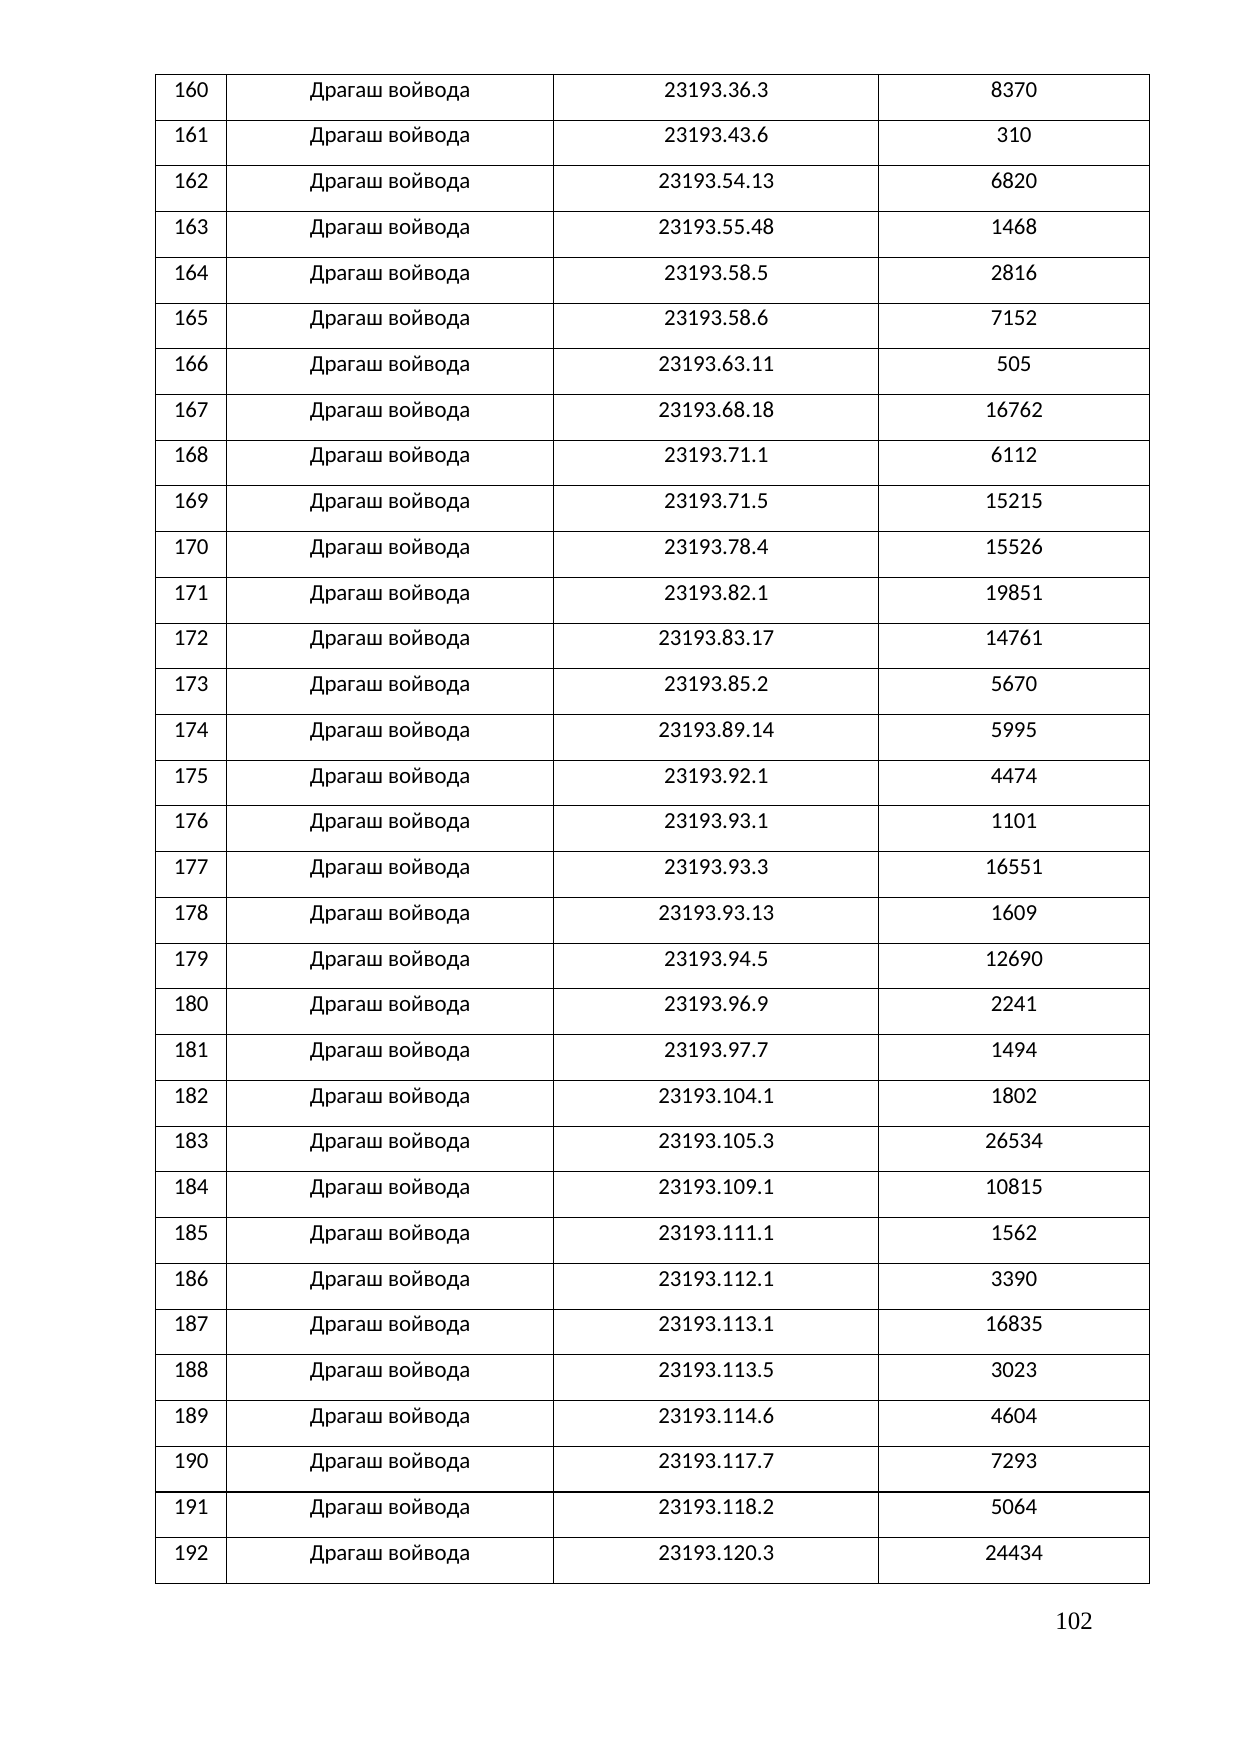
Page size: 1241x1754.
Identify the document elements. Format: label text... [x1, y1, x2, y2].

table_cell Драгаш войвода [227, 806, 553, 851]
table_cell 181 [156, 1035, 226, 1080]
table_cell 170 [156, 532, 226, 577]
table_cell 2241 [879, 989, 1149, 1034]
table_cell 23193.89.14 [554, 715, 878, 760]
table_cell Драгаш войвода [227, 852, 553, 897]
table_cell 167 [156, 395, 226, 439]
table_cell Драгаш войвода [227, 1310, 553, 1354]
table_cell Драгаш войвода [227, 212, 553, 257]
table_cell Драгаш войвода [227, 121, 553, 165]
table_cell 176 [156, 806, 226, 851]
table_cell 23193.54.13 [554, 166, 878, 211]
table_cell 189 [156, 1401, 226, 1446]
table_cell 16551 [879, 852, 1149, 897]
table_cell Драгаш войвода [227, 75, 553, 119]
table_cell 171 [156, 578, 226, 622]
table_cell Драгаш войвода [227, 761, 553, 805]
table_cell 23193.94.5 [554, 944, 878, 988]
table_cell Драгаш войвода [227, 715, 553, 760]
table_cell 23193.43.6 [554, 121, 878, 165]
table_cell 5064 [879, 1493, 1149, 1537]
table_cell 192 [156, 1538, 226, 1583]
table_cell 23193.104.1 [554, 1081, 878, 1126]
table_cell 10815 [879, 1172, 1149, 1217]
table_cell Драгаш войвода [227, 1127, 553, 1171]
table_cell 163 [156, 212, 226, 257]
table_cell 3023 [879, 1355, 1149, 1400]
table_cell Драгаш войвода [227, 1218, 553, 1263]
table_cell 180 [156, 989, 226, 1034]
table_cell 4604 [879, 1401, 1149, 1446]
table_cell 23193.92.1 [554, 761, 878, 805]
table_cell 191 [156, 1493, 226, 1537]
table_cell 5670 [879, 669, 1149, 714]
table_cell 310 [879, 121, 1149, 165]
table_cell 23193.58.5 [554, 258, 878, 302]
table_cell Драгаш войвода [227, 441, 553, 485]
table_cell 23193.93.13 [554, 898, 878, 943]
table_cell 12690 [879, 944, 1149, 988]
table_cell 4474 [879, 761, 1149, 805]
table_cell 23193.114.6 [554, 1401, 878, 1446]
table_cell Драгаш войвода [227, 1401, 553, 1446]
table_cell 23193.55.48 [554, 212, 878, 257]
table_cell Драгаш войвода [227, 1447, 553, 1491]
table_cell 505 [879, 349, 1149, 394]
table_cell 187 [156, 1310, 226, 1354]
table_cell 23193.97.7 [554, 1035, 878, 1080]
table_cell 26534 [879, 1127, 1149, 1171]
table_cell 184 [156, 1172, 226, 1217]
table_cell Драгаш войвода [227, 624, 553, 668]
table_cell 23193.71.1 [554, 441, 878, 485]
table_cell 166 [156, 349, 226, 394]
table_cell 15526 [879, 532, 1149, 577]
table_cell Драгаш войвода [227, 1493, 553, 1537]
table_cell 23193.117.7 [554, 1447, 878, 1491]
table_cell 23193.120.3 [554, 1538, 878, 1583]
table_cell 8370 [879, 75, 1149, 119]
table_cell Драгаш войвода [227, 898, 553, 943]
table_cell 162 [156, 166, 226, 211]
table_cell Драгаш войвода [227, 1538, 553, 1583]
table_cell Драгаш войвода [227, 669, 553, 714]
table_cell 23193.96.9 [554, 989, 878, 1034]
table_cell 1468 [879, 212, 1149, 257]
table_cell 23193.112.1 [554, 1264, 878, 1308]
table_cell 6112 [879, 441, 1149, 485]
table_cell 178 [156, 898, 226, 943]
table_cell Драгаш войвода [227, 1355, 553, 1400]
table_cell Драгаш войвода [227, 304, 553, 348]
table_cell 16835 [879, 1310, 1149, 1354]
table_cell Драгаш войвода [227, 989, 553, 1034]
table_cell 2816 [879, 258, 1149, 302]
table_cell 188 [156, 1355, 226, 1400]
table_cell Драгаш войвода [227, 578, 553, 622]
table_cell 177 [156, 852, 226, 897]
table_cell 190 [156, 1447, 226, 1491]
table_cell 23193.36.3 [554, 75, 878, 119]
table_cell 160 [156, 75, 226, 119]
table_cell 23193.82.1 [554, 578, 878, 622]
table_cell Драгаш войвода [227, 166, 553, 211]
table_cell 1609 [879, 898, 1149, 943]
table_cell 165 [156, 304, 226, 348]
table_cell 23193.109.1 [554, 1172, 878, 1217]
table_cell Драгаш войвода [227, 1035, 553, 1080]
table_cell 23193.113.1 [554, 1310, 878, 1354]
table_cell 179 [156, 944, 226, 988]
table_cell 186 [156, 1264, 226, 1308]
table_cell Драгаш войвода [227, 1172, 553, 1217]
table_cell 164 [156, 258, 226, 302]
table_cell Драгаш войвода [227, 395, 553, 439]
table_cell 175 [156, 761, 226, 805]
table_cell Драгаш войвода [227, 486, 553, 531]
table_cell 7293 [879, 1447, 1149, 1491]
table_cell 16762 [879, 395, 1149, 439]
table_cell Драгаш войвода [227, 1081, 553, 1126]
table_cell 23193.71.5 [554, 486, 878, 531]
table_cell 169 [156, 486, 226, 531]
table_cell 23193.111.1 [554, 1218, 878, 1263]
table_cell 19851 [879, 578, 1149, 622]
table_cell 23193.113.5 [554, 1355, 878, 1400]
table_cell 173 [156, 669, 226, 714]
table_cell 7152 [879, 304, 1149, 348]
table_cell 1802 [879, 1081, 1149, 1126]
table_cell 23193.93.3 [554, 852, 878, 897]
table_cell 172 [156, 624, 226, 668]
table_cell Драгаш войвода [227, 258, 553, 302]
table_cell 24434 [879, 1538, 1149, 1583]
table_cell Драгаш войвода [227, 349, 553, 394]
table_cell 23193.78.4 [554, 532, 878, 577]
table_cell 23193.93.1 [554, 806, 878, 851]
table_cell 174 [156, 715, 226, 760]
table_cell 15215 [879, 486, 1149, 531]
table_cell 5995 [879, 715, 1149, 760]
table_cell 168 [156, 441, 226, 485]
table_cell 6820 [879, 166, 1149, 211]
table_cell 3390 [879, 1264, 1149, 1308]
table_cell 1494 [879, 1035, 1149, 1080]
table_cell 185 [156, 1218, 226, 1263]
table_cell Драгаш войвода [227, 1264, 553, 1308]
table_cell 23193.63.11 [554, 349, 878, 394]
table_cell 161 [156, 121, 226, 165]
table_cell 182 [156, 1081, 226, 1126]
table_cell 1562 [879, 1218, 1149, 1263]
table_cell 14761 [879, 624, 1149, 668]
table_cell 1101 [879, 806, 1149, 851]
table_cell Драгаш войвода [227, 532, 553, 577]
table_cell 23193.58.6 [554, 304, 878, 348]
table_cell 23193.105.3 [554, 1127, 878, 1171]
table_cell 183 [156, 1127, 226, 1171]
table_cell 23193.85.2 [554, 669, 878, 714]
table_cell Драгаш войвода [227, 944, 553, 988]
table_cell 23193.83.17 [554, 624, 878, 668]
table_cell 23193.68.18 [554, 395, 878, 439]
table_cell 23193.118.2 [554, 1493, 878, 1537]
